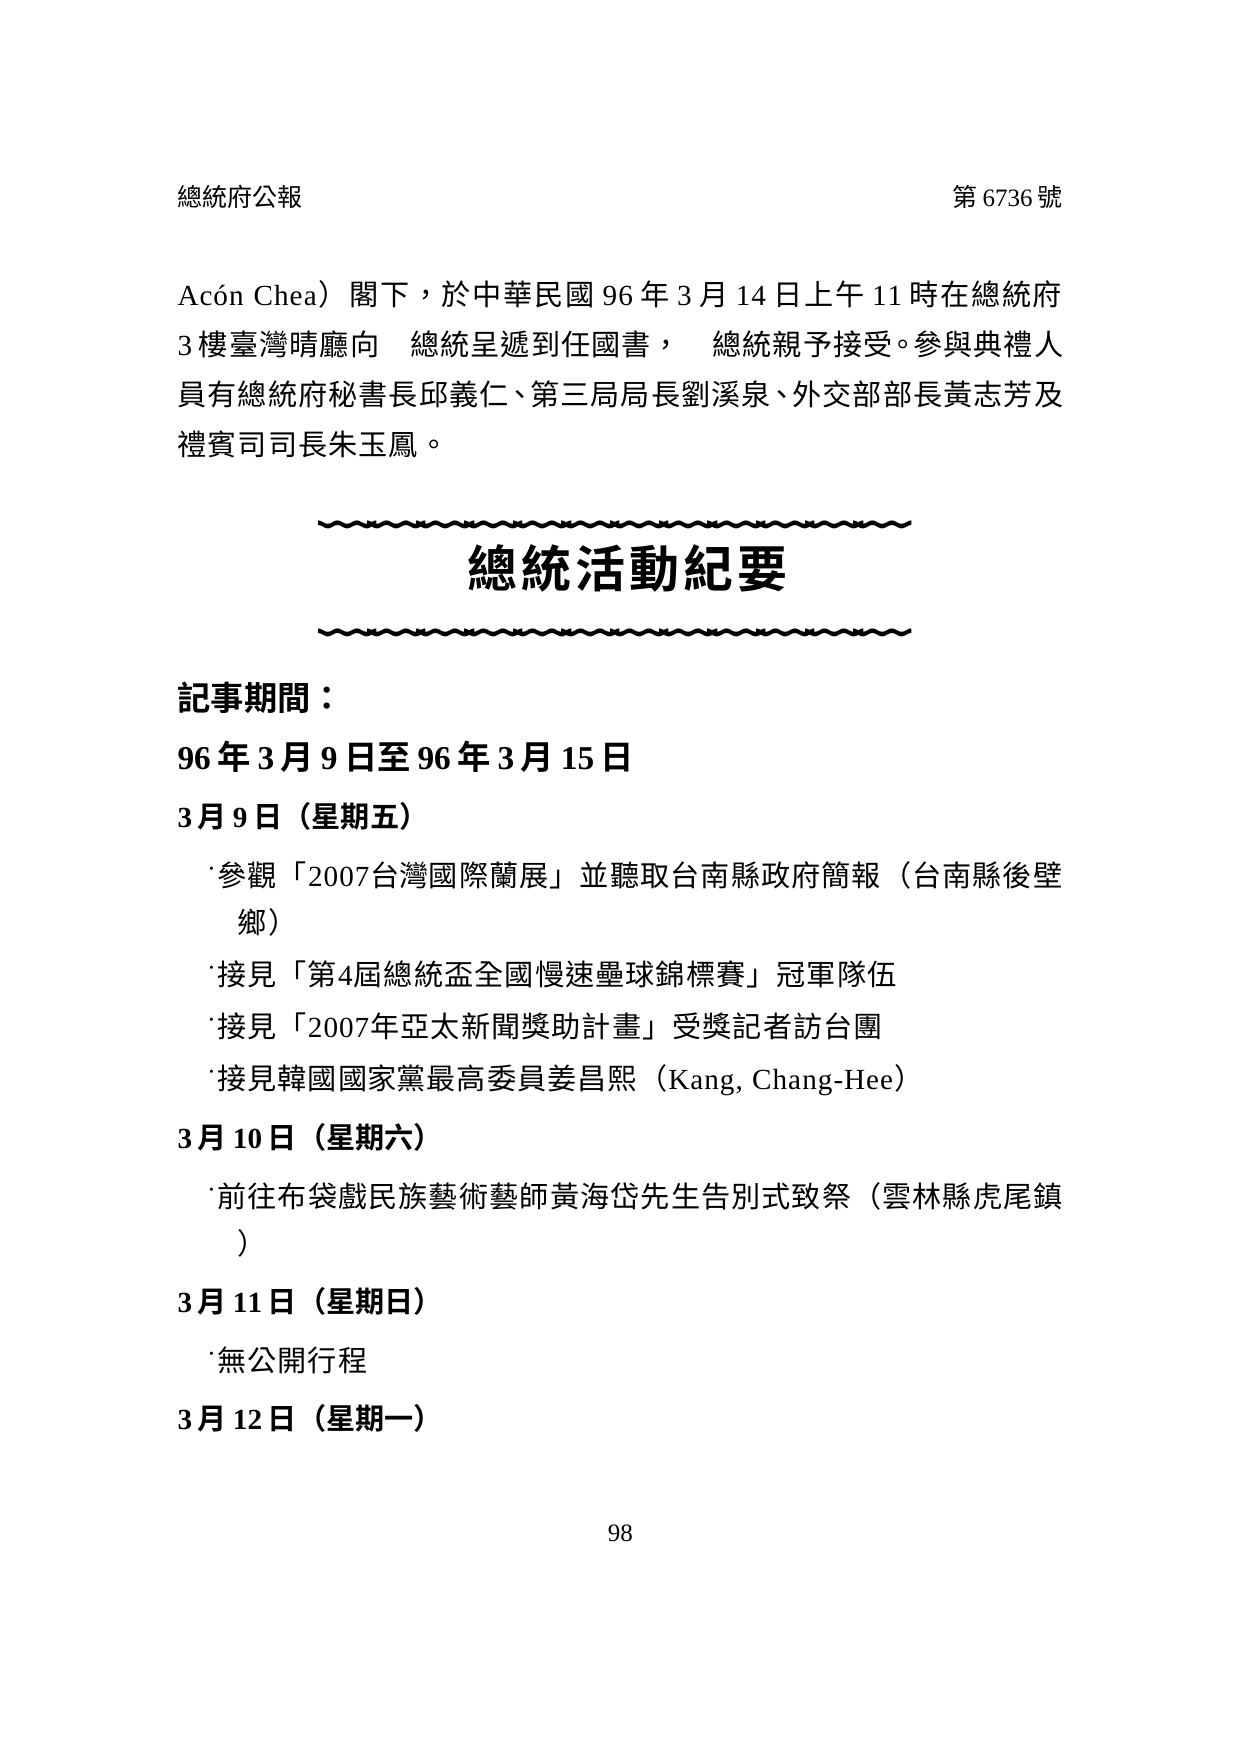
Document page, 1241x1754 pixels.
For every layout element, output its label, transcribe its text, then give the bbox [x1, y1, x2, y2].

text ˙接見韓國國家黨最高委員姜昌熙（Kang, Chang-Hee） [206, 1052, 1063, 1099]
text ˙參觀「2007台灣國際蘭展」並聽取台南縣政府簡報（台南縣後壁鄉） [206, 849, 1063, 943]
text 3月10日（星期六） [177, 1112, 1063, 1157]
text Acón Chea）閣下，於中華民國96年3月14日上午11時在總統府3樓臺灣晴廳向 總統呈遞到任國書， 總統親予接受。參與典禮人員有總統府秘書長邱義仁、第三局局長劉溪泉、外交部部長黃志芳及禮賓司司長朱玉鳳。 [177, 266, 1063, 466]
text ˙前往布袋戲民族藝術藝師黃海岱先生告別式致祭（雲林縣虎尾鎮） [206, 1170, 1063, 1264]
text 3月12日（星期一） [177, 1393, 1063, 1439]
text ˙無公開行程 [206, 1334, 1063, 1380]
text 3月11日（星期日） [177, 1276, 1063, 1322]
text ˙接見「第4屆總統盃全國慢速壘球錦標賽」冠軍隊伍 [206, 948, 1063, 995]
text 3月9日（星期五） [177, 791, 1063, 837]
text 96年3月9日至96年3月15日 [177, 732, 1063, 778]
text 總統活動紀要 [192, 541, 1063, 599]
text ˙接見「2007年亞太新聞獎助計畫」受獎記者訪台團 [206, 1000, 1063, 1047]
text 記事期間： [177, 674, 1063, 720]
text ﹏﹏﹏﹏﹏﹏﹏﹏﹏﹏﹏﹏ [177, 503, 1063, 528]
text ﹏﹏﹏﹏﹏﹏﹏﹏﹏﹏﹏﹏ [177, 612, 1063, 637]
